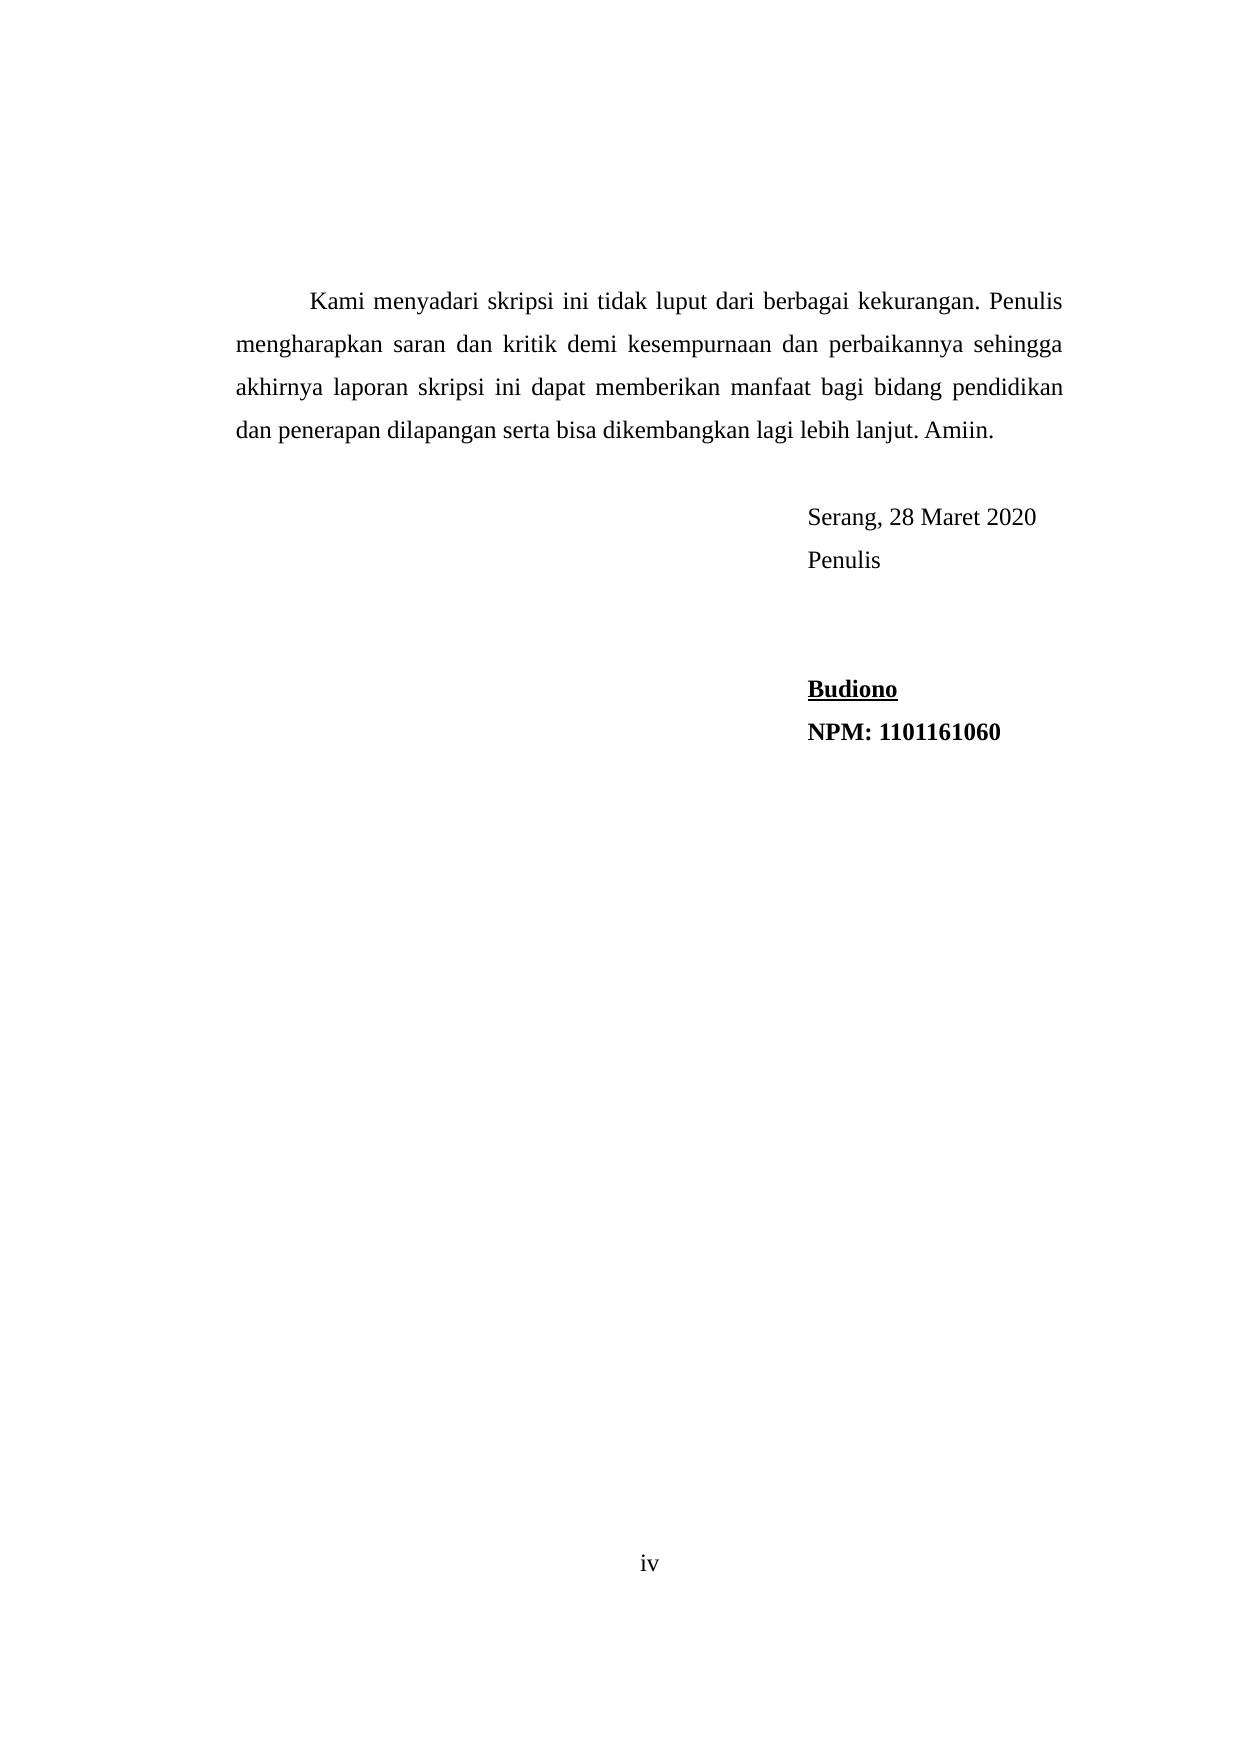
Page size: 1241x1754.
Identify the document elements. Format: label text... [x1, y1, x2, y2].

text Penulis [807, 545, 1063, 574]
text NPM: 1101161060 [807, 717, 1063, 746]
text Serang, 28 Maret 2020 [807, 502, 1063, 531]
text Kami menyadari skripsi ini tidak luput dari berbagai kekurangan. Penulis mengharapkan saran dan kritik demi kesempurnaan dan perbaikannya sehingga akhirnya laporan skripsi ini dapat memberikan manfaat bagi bidang pendidikan dan penerapan dilapangan serta bisa dikembangkan lagi lebih lanjut. Amiin. [236, 286, 1063, 444]
text Budiono [807, 674, 1063, 703]
